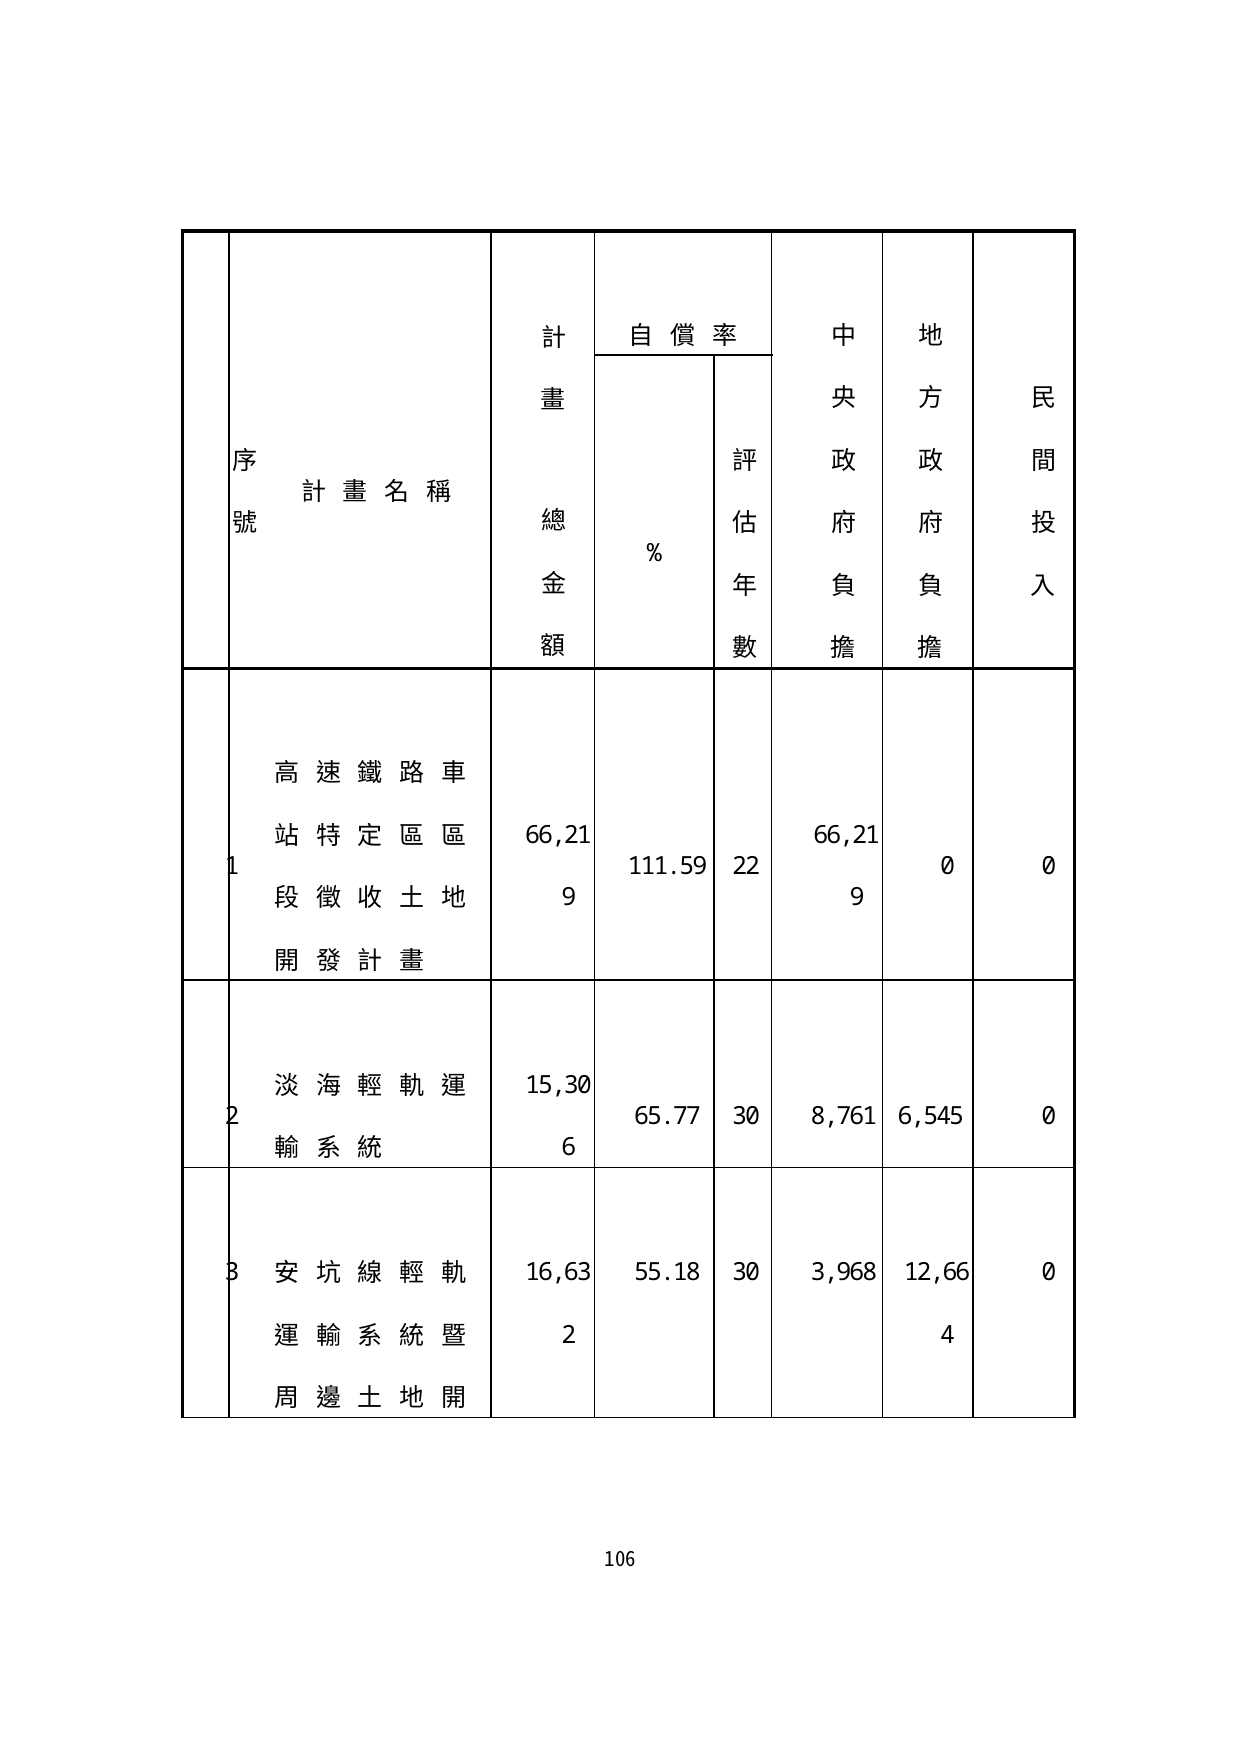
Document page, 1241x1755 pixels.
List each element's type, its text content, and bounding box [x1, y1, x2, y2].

table_header 自償率 [595, 233, 771, 354]
table_cell 2 [184, 981, 228, 1167]
table_cell 30 [715, 981, 771, 1167]
table_cell 6,545 [883, 981, 972, 1167]
table_cell 3 [184, 1168, 228, 1417]
table_cell 111.59 [595, 670, 713, 979]
table_cell 淡海輕軌運輸系統 [230, 981, 490, 1167]
table_cell 30 [715, 1168, 771, 1417]
table_cell % [595, 356, 713, 667]
table_cell 評估年數 [715, 356, 771, 667]
table_header 民間投入 [974, 233, 1073, 667]
table_header 計畫名稱 [230, 233, 490, 667]
table_header 中央政府負擔 [772, 233, 882, 667]
table_cell 0 [974, 1168, 1073, 1417]
table_cell 3,968 [772, 1168, 882, 1417]
table_header 地方政府負擔 [883, 233, 972, 667]
table_header 計畫 總金額 [492, 233, 594, 667]
table_cell 安坑線輕軌運輸系統暨周邊土地開發計畫 [230, 1168, 490, 1417]
table_cell 0 [974, 981, 1073, 1167]
table_cell 0 [974, 670, 1073, 979]
table_cell 15,306 [492, 981, 594, 1167]
table_cell 65.77 [595, 981, 713, 1167]
table_cell 0 [883, 670, 972, 979]
table_cell 55.18 [595, 1168, 713, 1417]
table_cell 高速鐵路車站特定區區段徵收土地開發計畫 [230, 670, 490, 979]
table_cell 8,761 [772, 981, 882, 1167]
table_cell 12,664 [883, 1168, 972, 1417]
table_cell 22 [715, 670, 771, 979]
table_cell 16,632 [492, 1168, 594, 1417]
table_cell 66,219 [492, 670, 594, 979]
table_cell 66,219 [772, 670, 882, 979]
table_cell 1 [184, 670, 228, 979]
table_header 序號 [184, 233, 228, 667]
